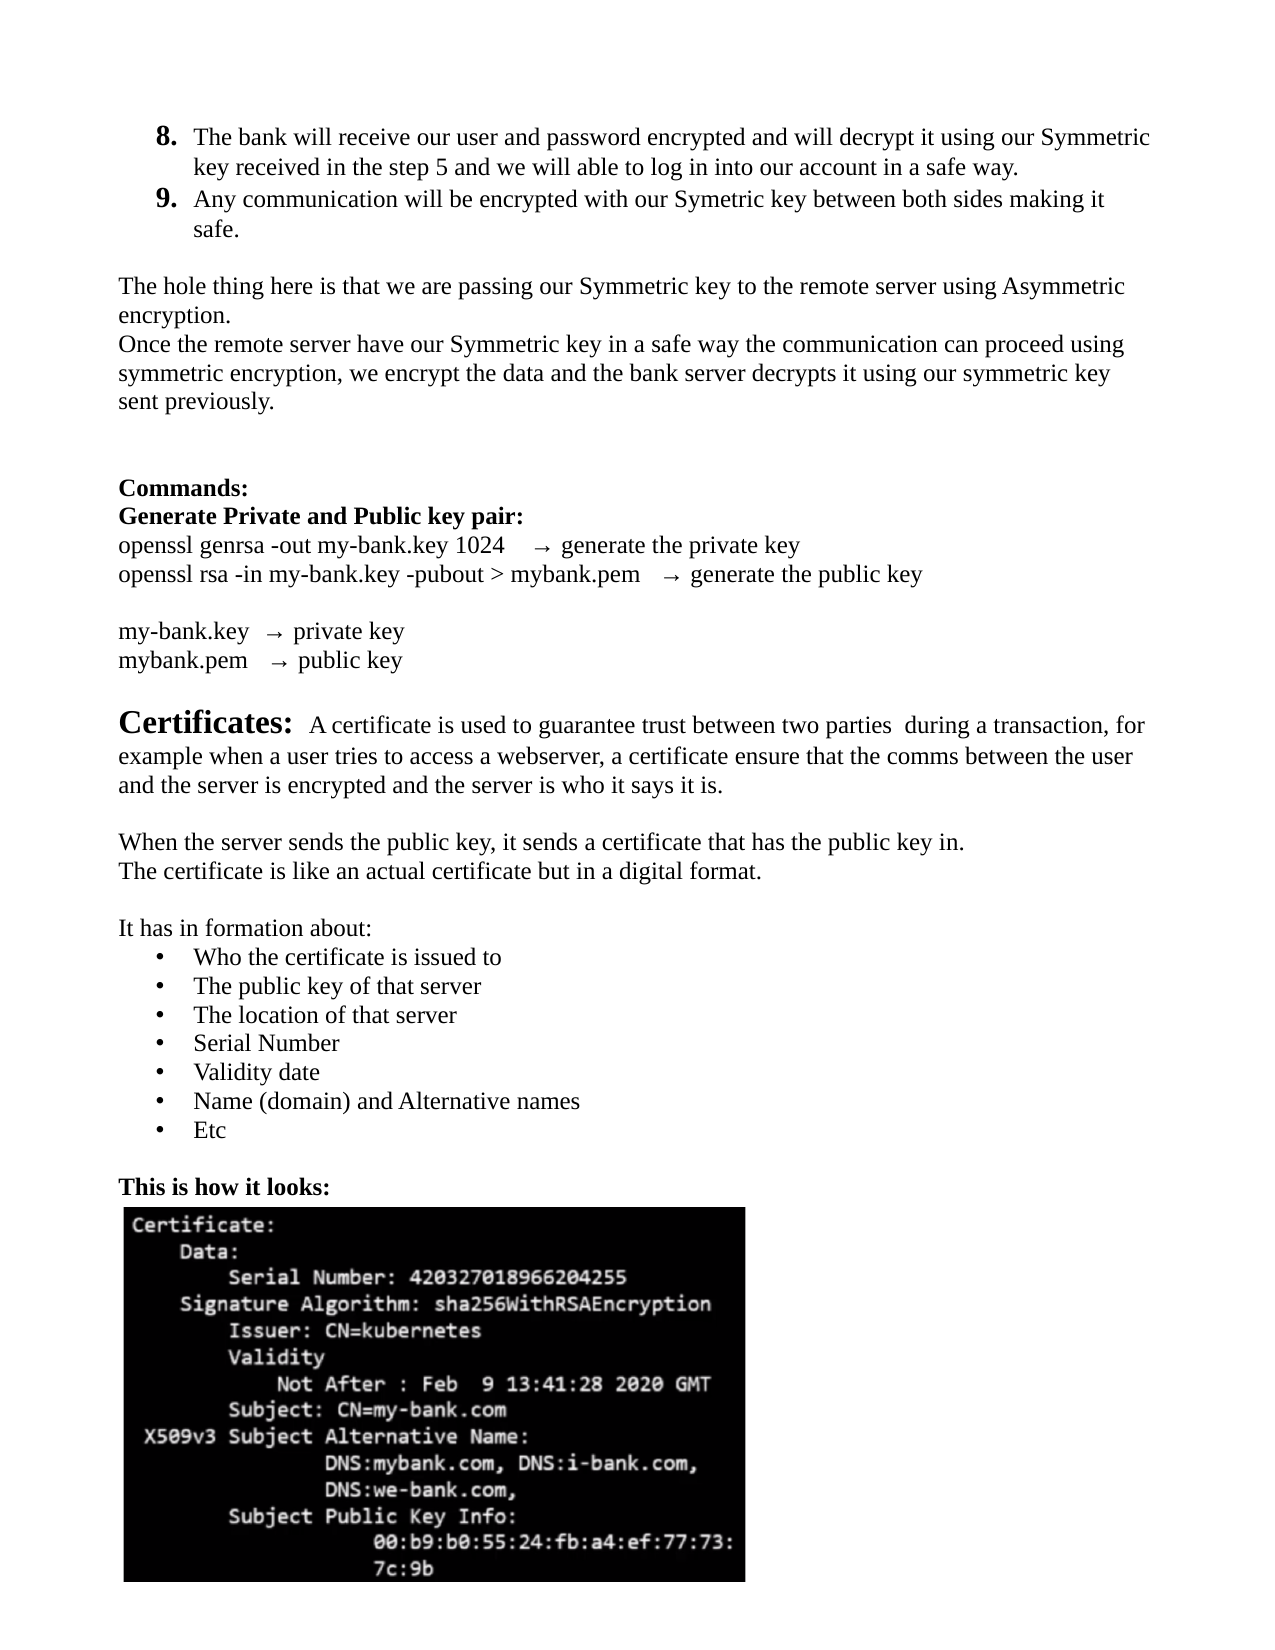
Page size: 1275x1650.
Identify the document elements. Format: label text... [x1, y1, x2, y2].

text The certificate is like an actual certificate but in a digital format. [118, 856, 1157, 885]
list Serial Number [156, 1028, 1157, 1057]
text This is how it looks: [118, 1172, 1157, 1201]
list The public key of that server [156, 971, 1157, 1000]
text openssl rsa -in my-bank.key -pubout > mybank.pem → generate the public key [118, 559, 1157, 588]
list Etc [156, 1115, 1157, 1143]
text my-bank.key → private key [118, 616, 1157, 645]
list The location of that server [156, 1000, 1157, 1028]
list The bank will receive our user and password encrypted and will decrypt it using our Symmetric key received in the step 5 and we will able to log in into our account in a safe way. [156, 118, 1157, 180]
text openssl genrsa -out my-bank.key 1024 → generate the private key [118, 530, 1157, 559]
text When the server sends the public key, it sends a certificate that has the public key in. [118, 827, 1157, 856]
text The hole thing here is that we are passing our Symmetric key to the remote server using Asymmetric encryption. [118, 271, 1157, 329]
list Who the certificate is issued to [156, 942, 1157, 971]
list Any communication will be encrypted with our Symetric key between both sides making it safe. [156, 180, 1157, 243]
list Validity date [156, 1057, 1157, 1086]
list Name (domain) and Alternative names [156, 1086, 1157, 1115]
picture [123, 1207, 746, 1582]
text It has in formation about: [118, 913, 1157, 942]
text Certificates: A certificate is used to guarantee trust between two parties during a transaction, for example when a user tries to access a webserver, a certificate ensure that the comms between the user and the server is encrypted and the server is who it says it is. [118, 703, 1157, 798]
text Commands: [118, 473, 1157, 501]
text Once the remote server have our Symmetric key in a safe way the communication can proceed using symmetric encryption, we encrypt the data and the bank server decrypts it using our symmetric key sent previously. [118, 329, 1157, 415]
text mybank.pem → public key [118, 645, 1157, 674]
text Generate Private and Public key pair: [118, 501, 1157, 530]
